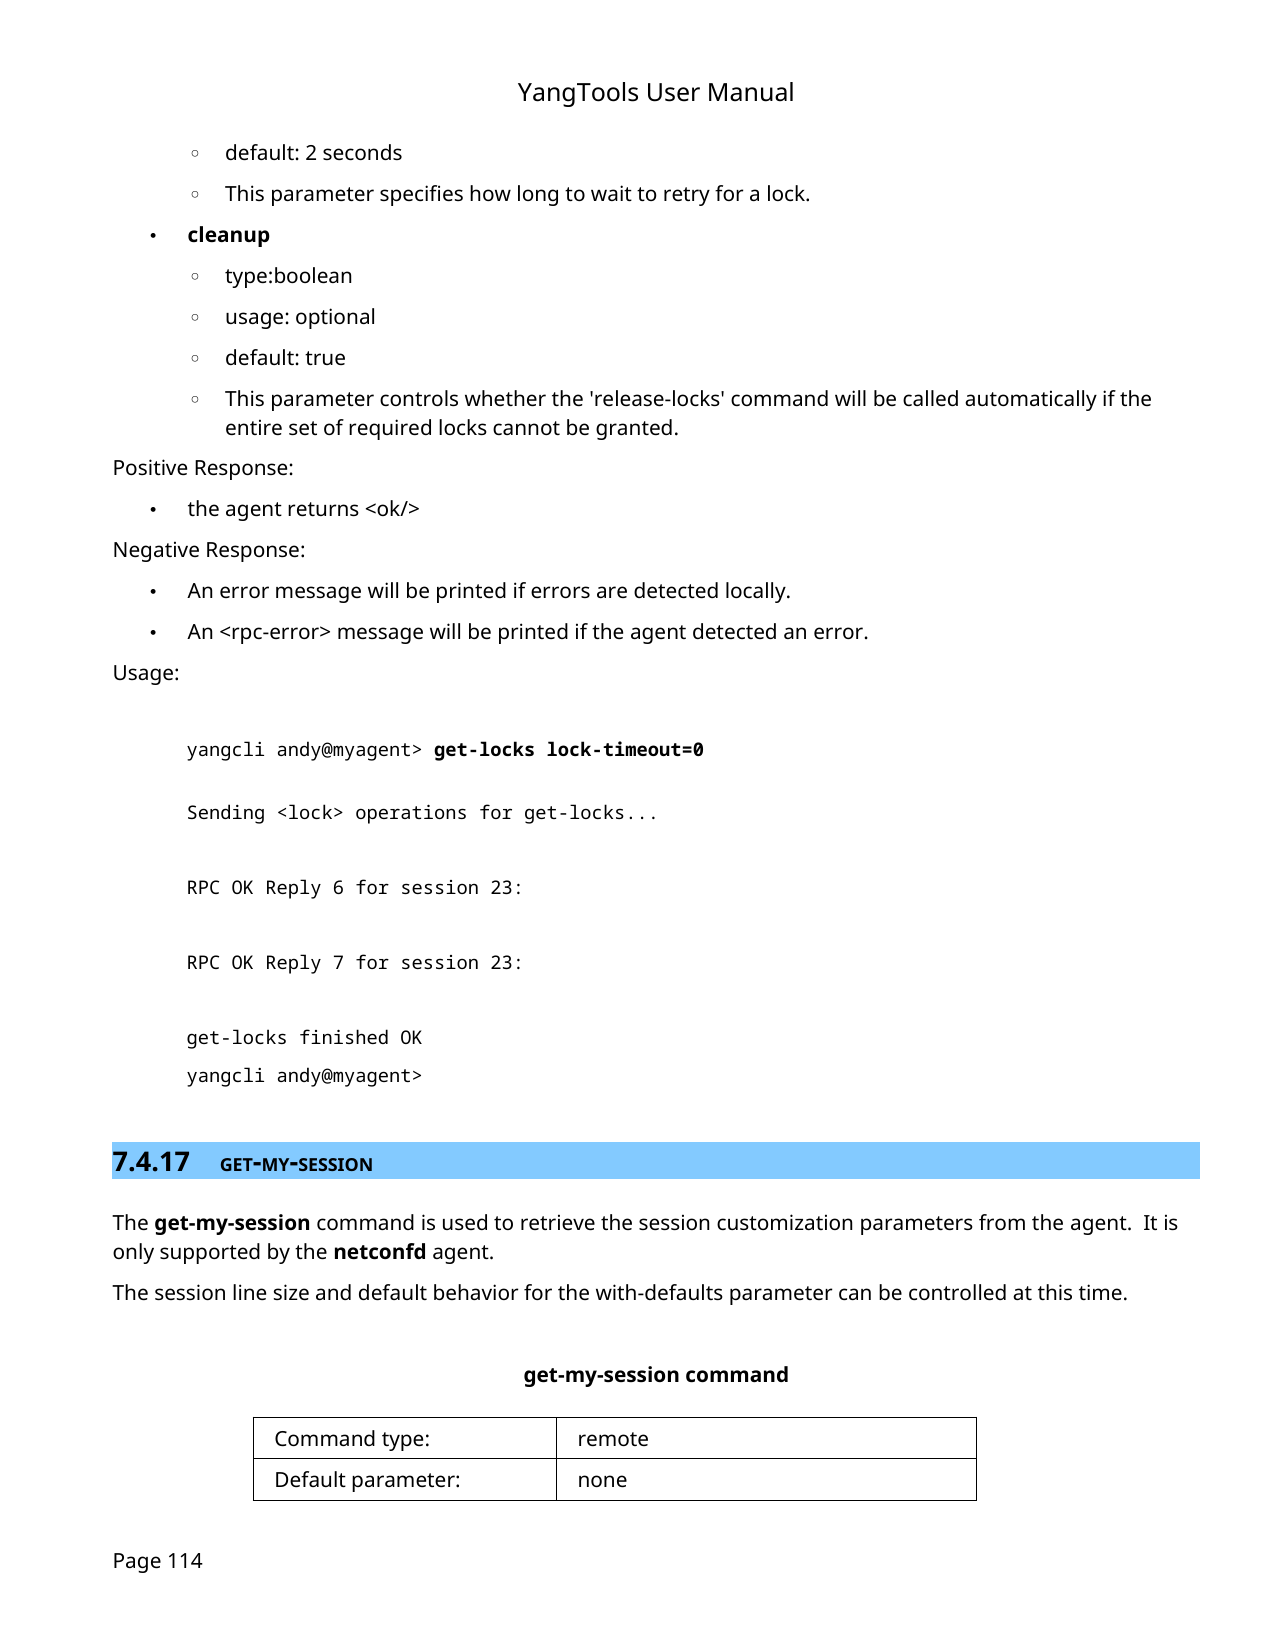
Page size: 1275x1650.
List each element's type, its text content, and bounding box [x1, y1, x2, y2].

table_cell Default parameter: [254, 1459, 556, 1500]
table_cell none [557, 1459, 976, 1500]
list This parameter controls whether the 'release-locks' command will be called automatically if the entire set of required locks cannot be granted. [187, 384, 1200, 441]
list default: true [187, 343, 1200, 372]
text The session line size and default behavior for the with-defaults parameter can be controlled at this time. [112, 1278, 1200, 1306]
text yangcli andy@myagent> [112, 1062, 1200, 1113]
text RPC OK Reply 6 for session 23: [112, 875, 1200, 900]
table_header Command type: [254, 1418, 556, 1458]
list default: 2 seconds [187, 138, 1200, 167]
text get-locks finished OK [112, 1025, 1200, 1050]
text yangcli andy@myagent> get-locks lock-timeout=0 [112, 737, 1200, 788]
text Positive Response: [112, 453, 1200, 482]
text RPC OK Reply 7 for session 23: [112, 950, 1200, 975]
list This parameter specifies how long to wait to retry for a lock. [187, 179, 1200, 208]
subtitle get-my-session command [127, 1360, 1185, 1388]
text Negative Response: [112, 535, 1200, 564]
list the agent returns <ok/> [150, 494, 1200, 523]
list usage: optional [187, 302, 1200, 331]
list An <rpc-error> message will be printed if the agent detected an error. [150, 617, 1200, 646]
text Sending <lock> operations for get-locks... [112, 800, 1200, 825]
list An error message will be printed if errors are detected locally. [150, 576, 1200, 605]
list cleanup [150, 220, 1200, 249]
subtitle get-my-session [112, 1142, 1200, 1179]
text The get-my-session command is used to retrieve the session customization parameters from the agent. It is only supported by the netconfd agent. [112, 1208, 1200, 1265]
table_header remote [557, 1418, 976, 1458]
text Usage: [112, 658, 1200, 687]
list type:boolean [187, 261, 1200, 290]
